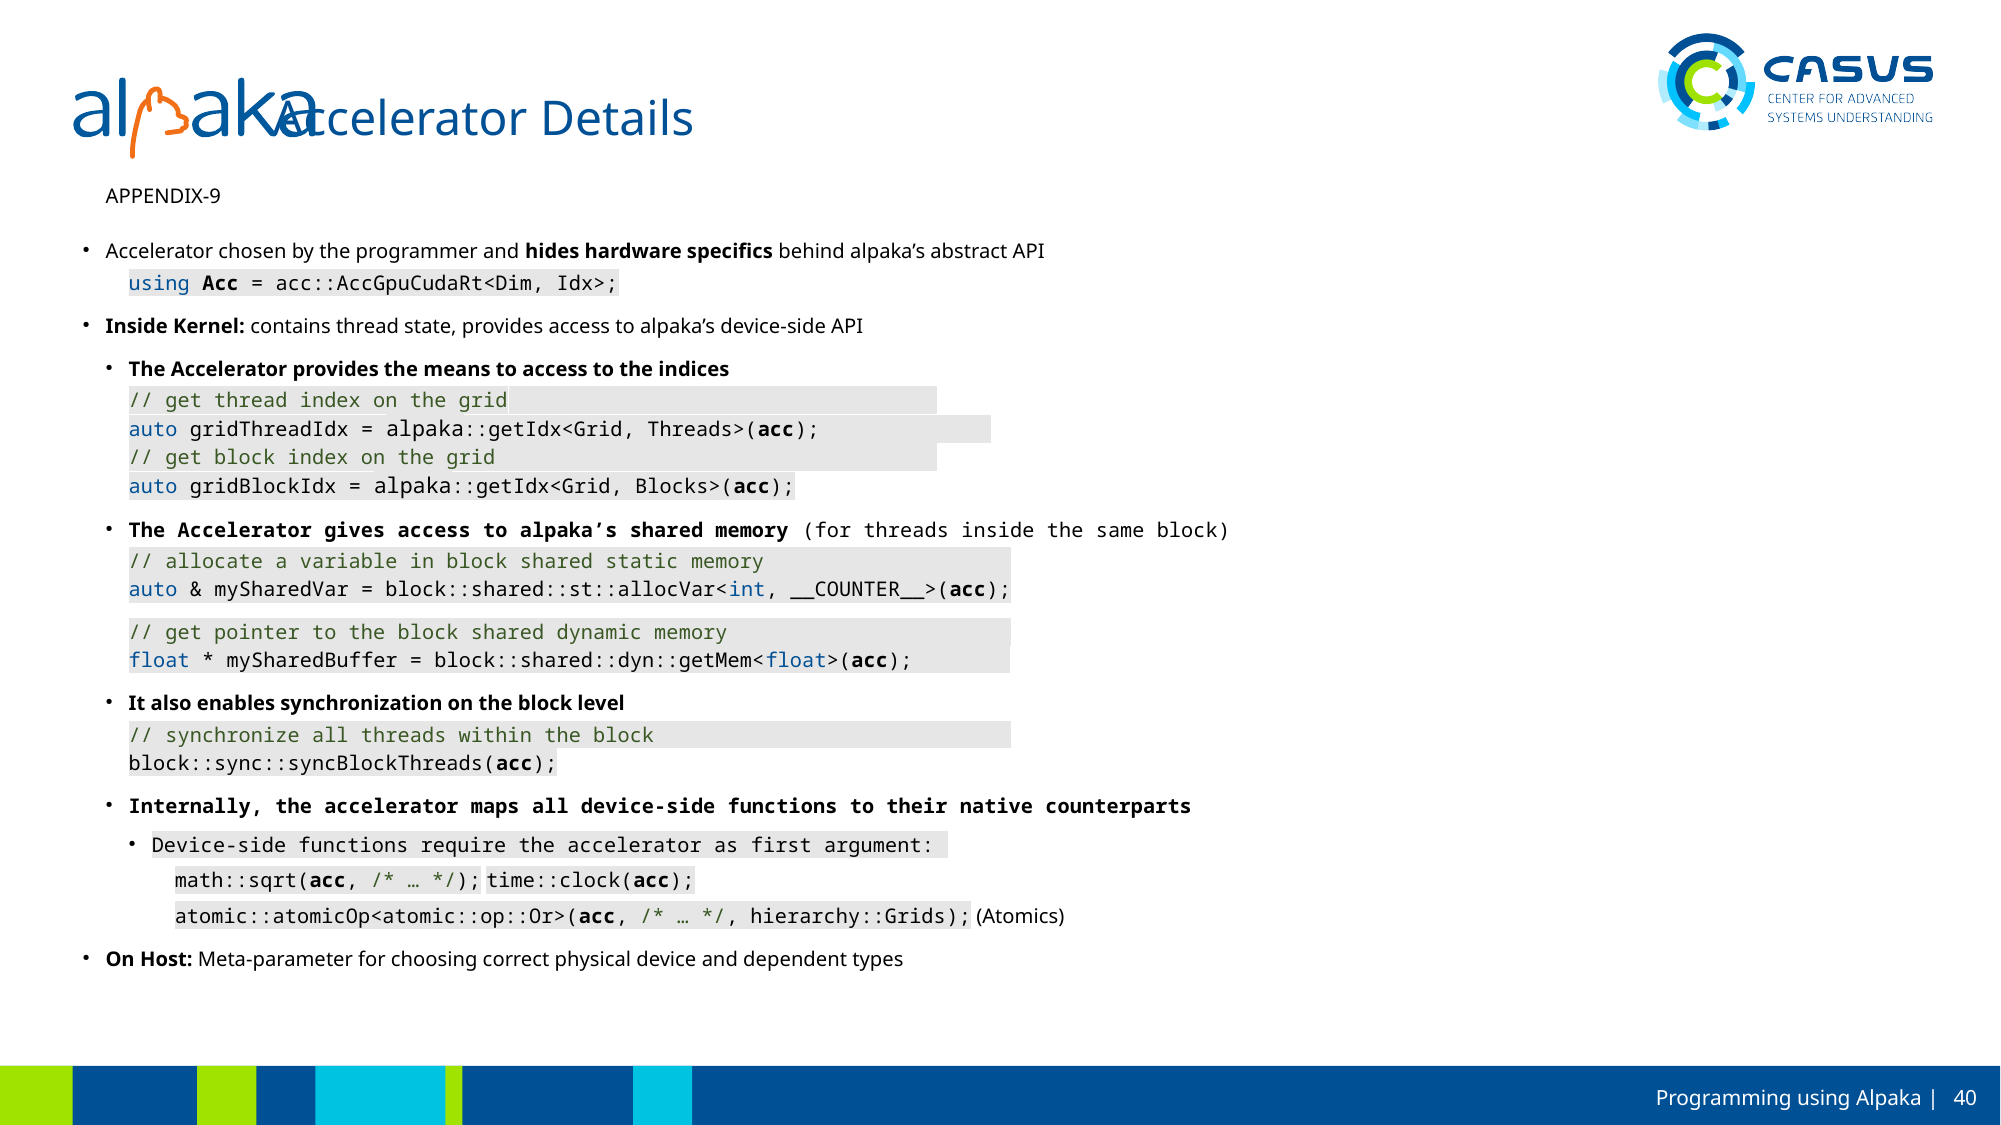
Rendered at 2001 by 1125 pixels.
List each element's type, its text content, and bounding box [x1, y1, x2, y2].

title Accelerator Details [317, 82, 1396, 151]
picture [1658, 33, 1933, 131]
list APPENDIX-9 Accelerator chosen by the programmer and hides hardware specifics behind alpaka’s abstract API using Acc = acc::AccGpuCudaRt<Dim, Idx>; Inside Kernel: contains thread state, provides access to alpaka’s device-side API The Accelerator provides the means to access to the indices // get thread index on the grid auto gridThreadIdx = alpaka::getIdx<Grid, Threads>(acc); // get block index on the grid auto gridBlockIdx = alpaka::getIdx<Grid, Blocks>(acc); The Accelerator gives access to alpaka’s shared memory (for threads inside the same block) // allocate a variable in block shared static memory auto & mySharedVar = block::shared::st::allocVar<int, __COUNTER__>(acc); // get pointer to the block shared dynamic memory float * mySharedBuffer = block::shared::dyn::getMem<float>(acc); It also enables synchronization on the block level // synchronize all threads within the block block::sync::syncBlockThreads(acc); Internally, the accelerator maps all device-side functions to their native counterparts Device-side functions require the accelerator as first argument: math::sqrt(acc, /* … */); time::clock(acc); atomic::atomicOp<atomic::op::Or>(acc, /* … */, hierarchy::Grids); (Atomics) On Host: Meta-parameter for choosing correct physical device and dependent types [82, 153, 1595, 981]
picture [72, 76, 317, 160]
